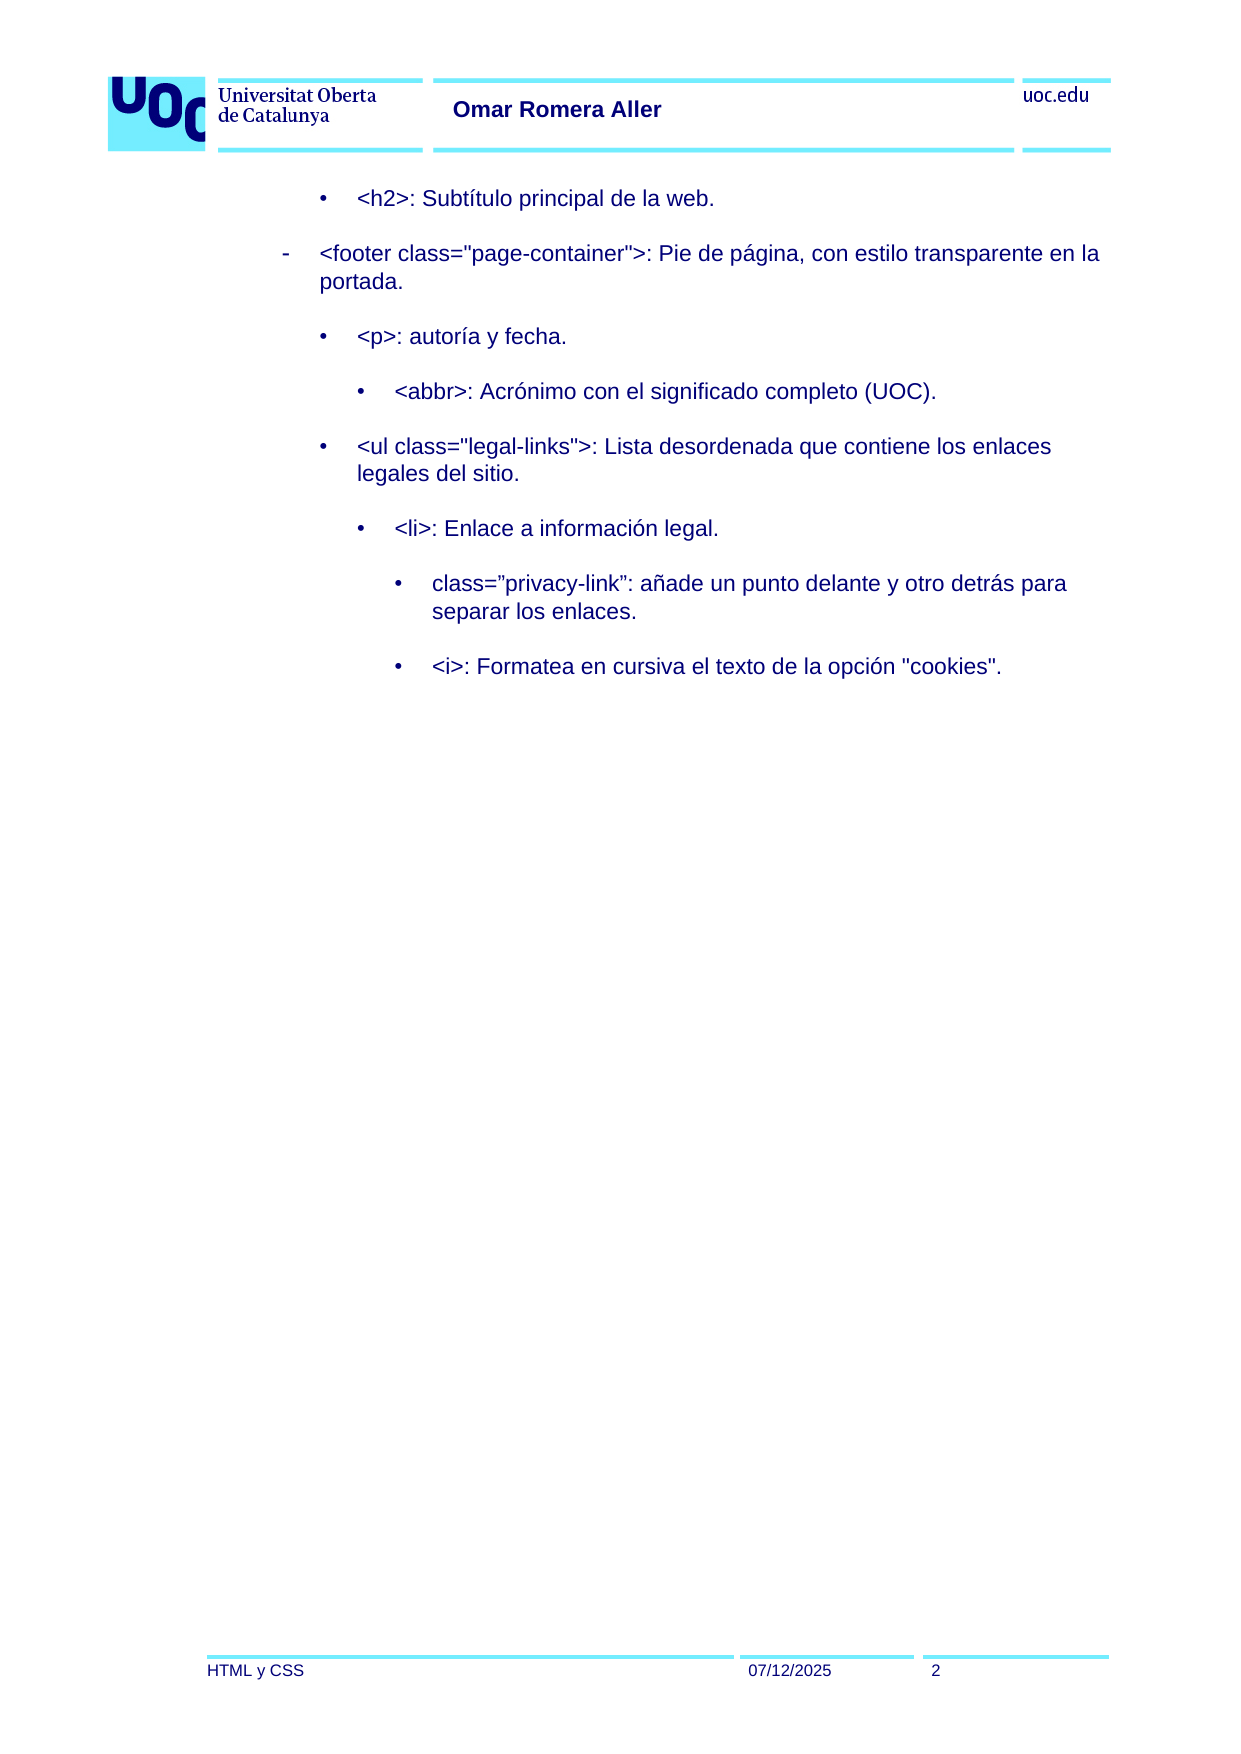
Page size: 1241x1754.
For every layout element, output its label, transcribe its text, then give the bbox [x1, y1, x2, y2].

list <h2>: Subtítulo principal de la web. [319, 185, 1122, 212]
list <abbr>: Acrónimo con el significado completo (UOC). [357, 377, 1122, 405]
list <ul class="legal-links">: Lista desordenada que contiene los enlaces legales del sitio. [319, 432, 1122, 487]
list <p>: autoría y fecha. [319, 322, 1122, 350]
list <footer class="page-container">: Pie de página, con estilo transparente en la portada. [282, 240, 1122, 295]
list <i>: Formatea en cursiva el texto de la opción "cookies". [394, 652, 1122, 680]
list <li>: Enlace a información legal. [357, 515, 1122, 542]
picture [107, 76, 1111, 153]
list class=”privacy-link”: añade un punto delante y otro detrás para separar los enlaces. [394, 570, 1122, 625]
